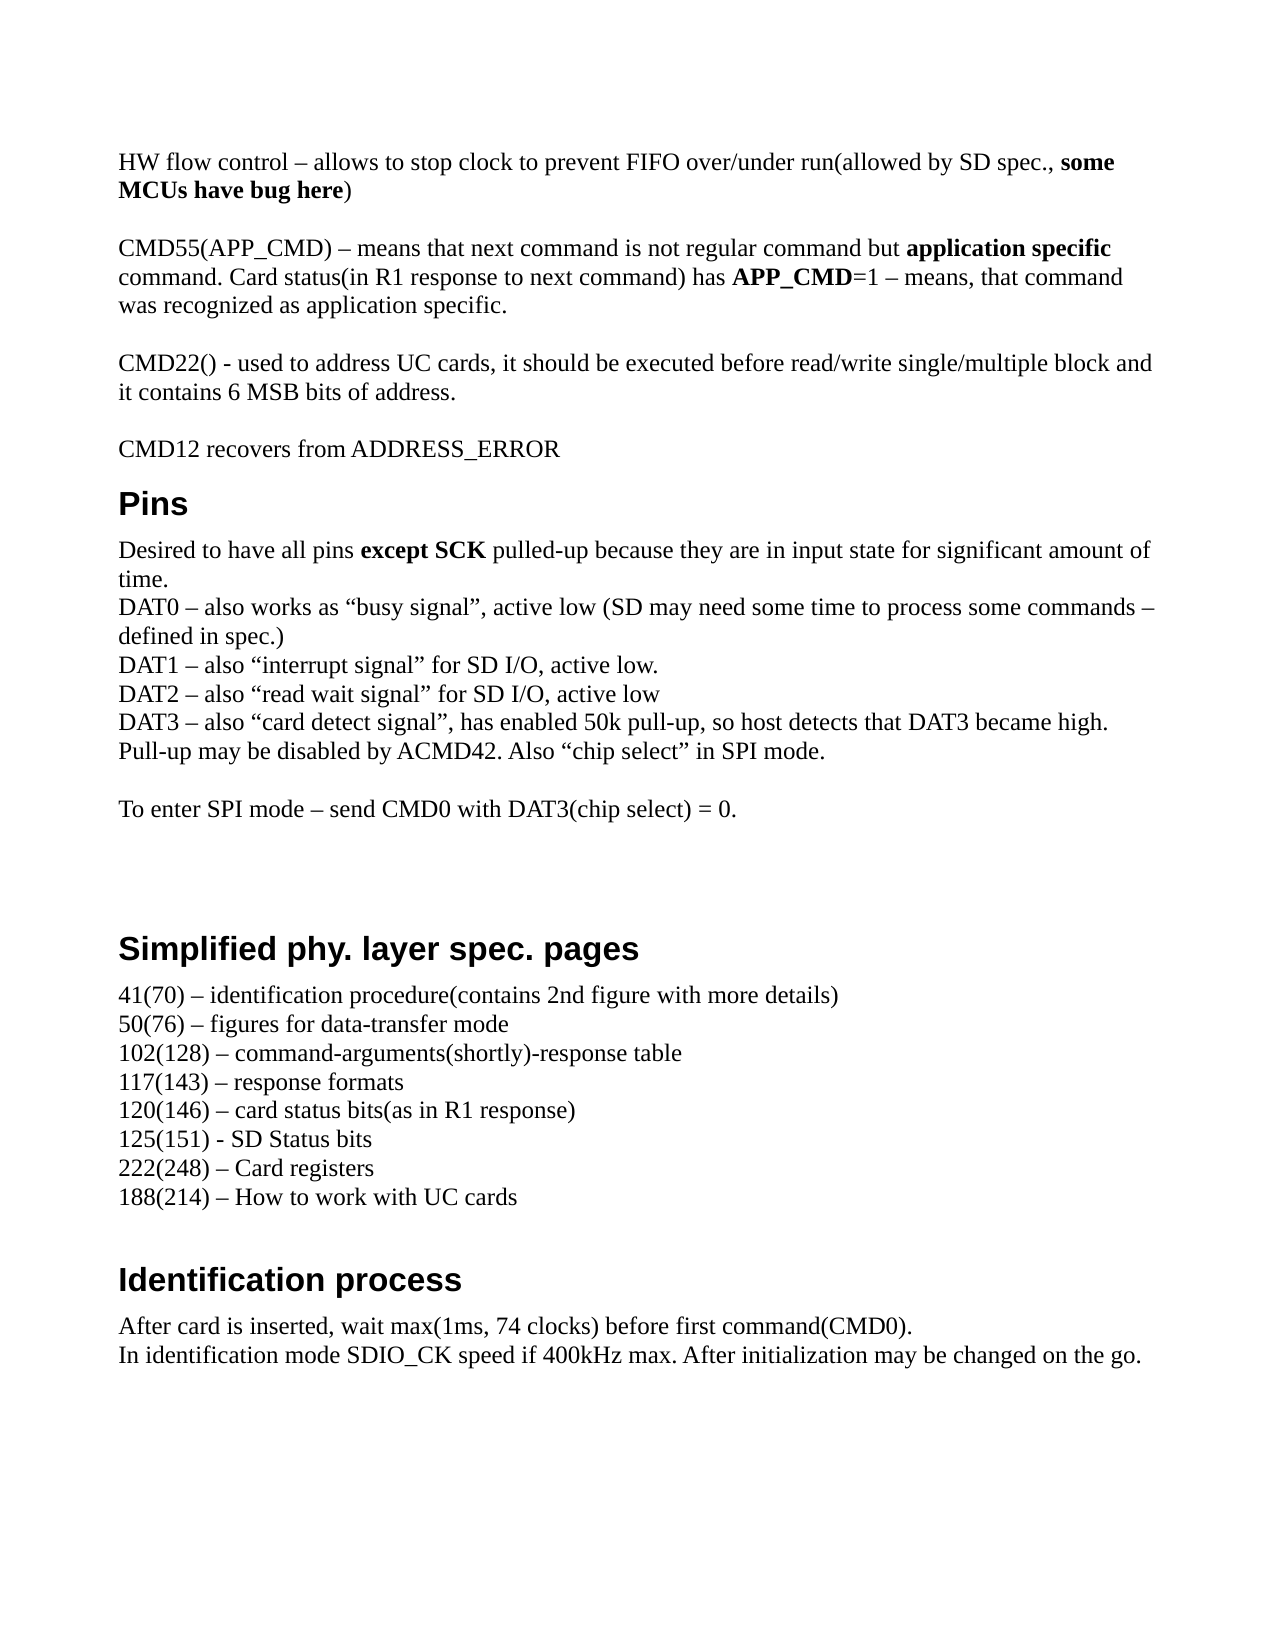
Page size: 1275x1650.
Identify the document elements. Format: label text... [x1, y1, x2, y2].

text CMD22() - used to address UC cards, it should be executed before read/write single/multiple block and it contains 6 MSB bits of address. [118, 348, 1157, 406]
text DAT3 – also “card detect signal”, has enabled 50k pull-up, so host detects that DAT3 became high. Pull-up may be disabled by ACMD42. Also “chip select” in SPI mode. [118, 707, 1157, 765]
text CMD12 recovers from ADDRESS_ERROR [118, 434, 1157, 463]
text 117(143) – response formats [118, 1067, 1157, 1095]
subtitle Pins [118, 484, 1157, 522]
text After card is inserted, wait max(1ms, 74 clocks) before first command(CMD0). [118, 1311, 1157, 1340]
text DAT0 – also works as “busy signal”, active low (SD may need some time to process some commands – defined in spec.) [118, 592, 1157, 650]
text CMD55(APP_CMD) – means that next command is not regular command but application specific command. Card status(in R1 response to next command) has APP_CMD=1 – means, that command was recognized as application specific. [118, 233, 1157, 319]
text 120(146) – card status bits(as in R1 response) [118, 1095, 1157, 1124]
text 125(151) - SD Status bits [118, 1124, 1157, 1153]
text 188(214) – How to work with UC cards [118, 1182, 1157, 1210]
text 222(248) – Card registers [118, 1153, 1157, 1182]
text 102(128) – command-arguments(shortly)-response table [118, 1038, 1157, 1067]
text Desired to have all pins except SCK pulled-up because they are in input state for significant amount of time. [118, 535, 1157, 592]
text 50(76) – figures for data-transfer mode [118, 1009, 1157, 1038]
text DAT2 – also “read wait signal” for SD I/O, active low [118, 679, 1157, 707]
subtitle Simplified phy. layer spec. pages [118, 929, 1157, 968]
text To enter SPI mode – send CMD0 with DAT3(chip select) = 0. [118, 794, 1157, 822]
text DAT1 – also “interrupt signal” for SD I/O, active low. [118, 650, 1157, 679]
text HW flow control – allows to stop clock to prevent FIFO over/under run(allowed by SD spec., some MCUs have bug here) [118, 147, 1157, 204]
subtitle Identification process [118, 1260, 1157, 1298]
text In identification mode SDIO_CK speed if 400kHz max. After initialization may be changed on the go. [118, 1340, 1157, 1368]
text 41(70) – identification procedure(contains 2nd figure with more details) [118, 980, 1157, 1009]
